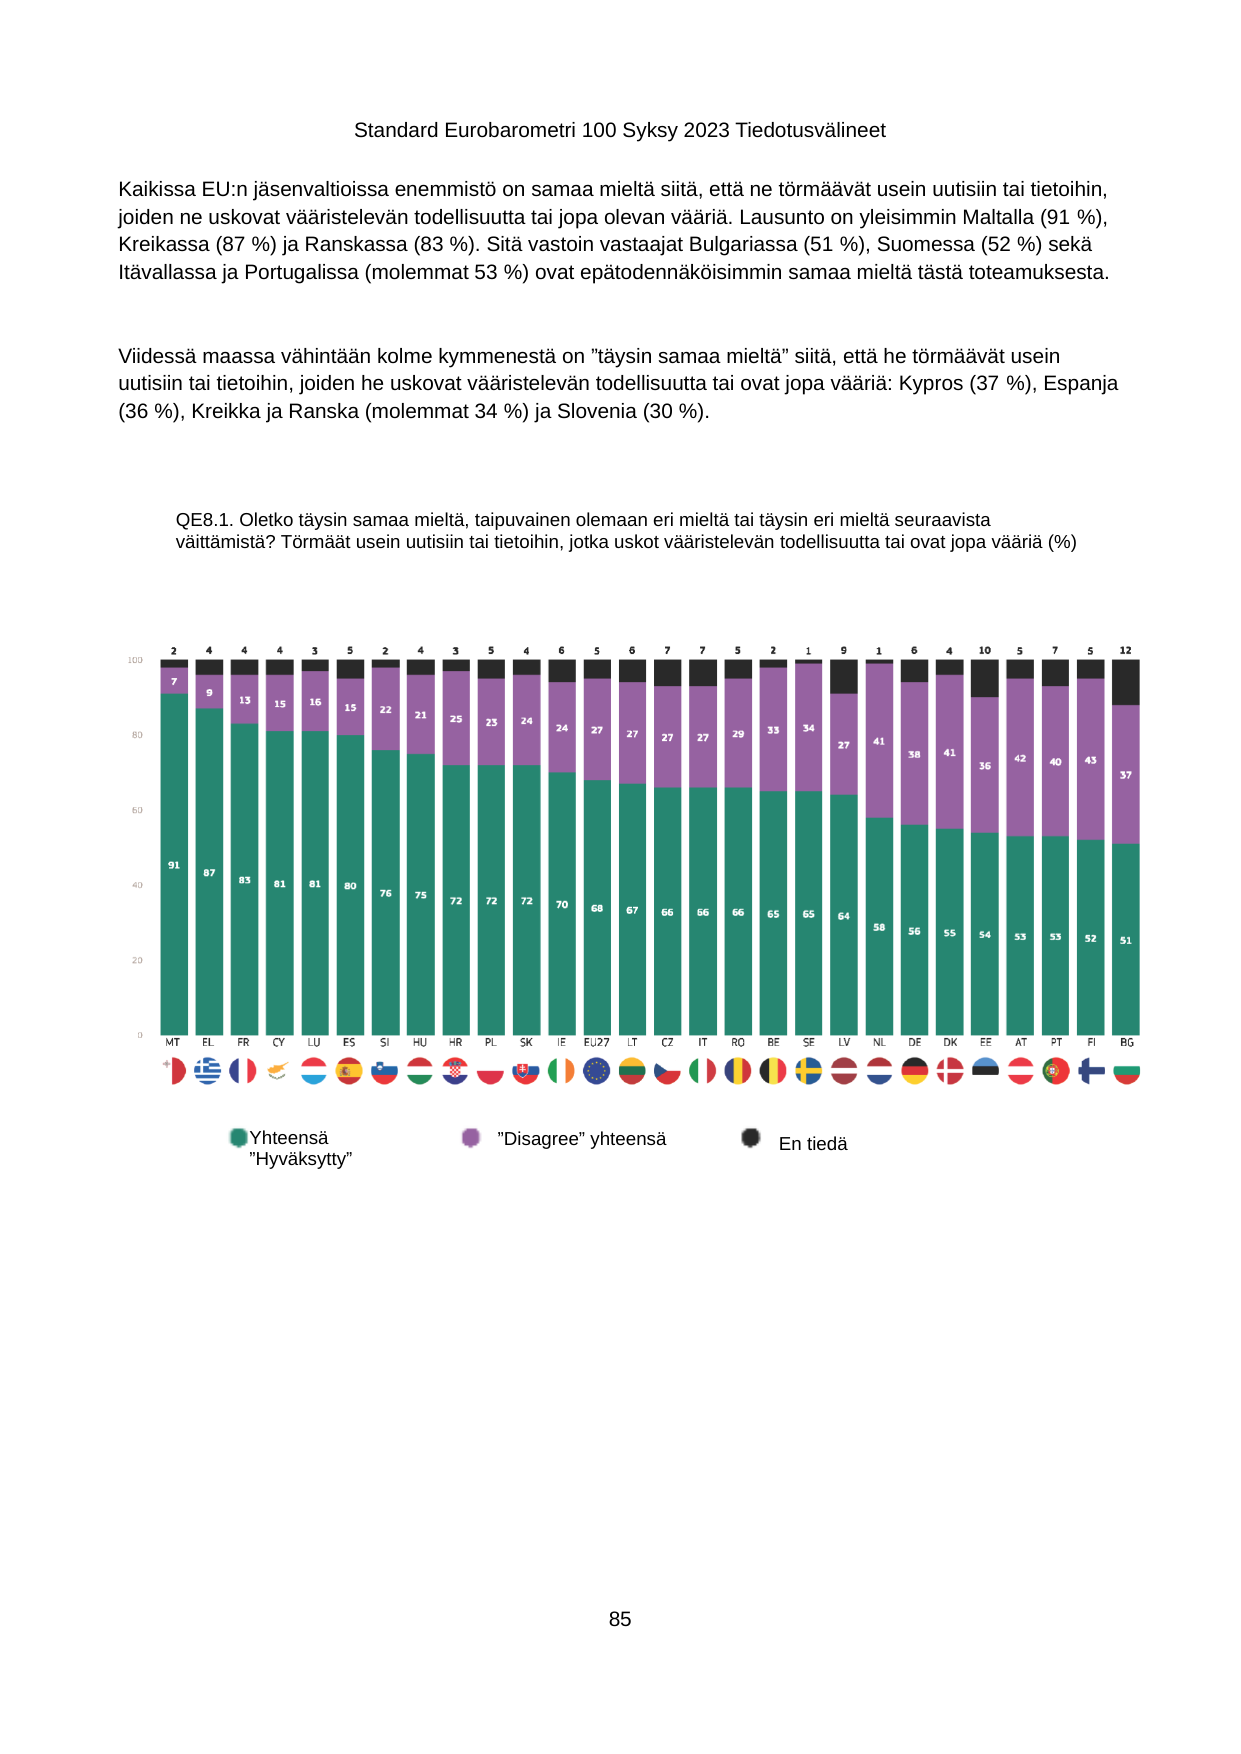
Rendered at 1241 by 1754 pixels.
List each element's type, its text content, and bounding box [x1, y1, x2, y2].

text Viidessä maassa vähintään kolme kymmenestä on ”täysin samaa mieltä” siitä, että he törmäävät usein uutisiin tai tietoihin, joiden he uskovat vääristelevän todellisuutta tai ovat jopa vääriä: Kypros (37 %), Espanja (36 %), Kreikka ja Ranska (molemmat 34 %) ja Slovenia (30 %). [118, 344, 1122, 423]
picture [196, 1108, 980, 1180]
text Kaikissa EU:n jäsenvaltioissa enemmistö on samaa mieltä siitä, että ne törmäävät usein uutisiin tai tietoihin, joiden ne uskovat vääristelevän todellisuutta tai jopa olevan vääriä. Lausunto on yleisimmin Maltalla (91 %), Kreikassa (87 %) ja Ranskassa (83 %). Sitä vastoin vastaajat Bulgariassa (51 %), Suomessa (52 %) sekä Itävallassa ja Portugalissa (molemmat 53 %) ovat epätodennäköisimmin samaa mieltä tästä toteamuksesta. [118, 177, 1122, 283]
picture [118, 643, 1154, 1086]
